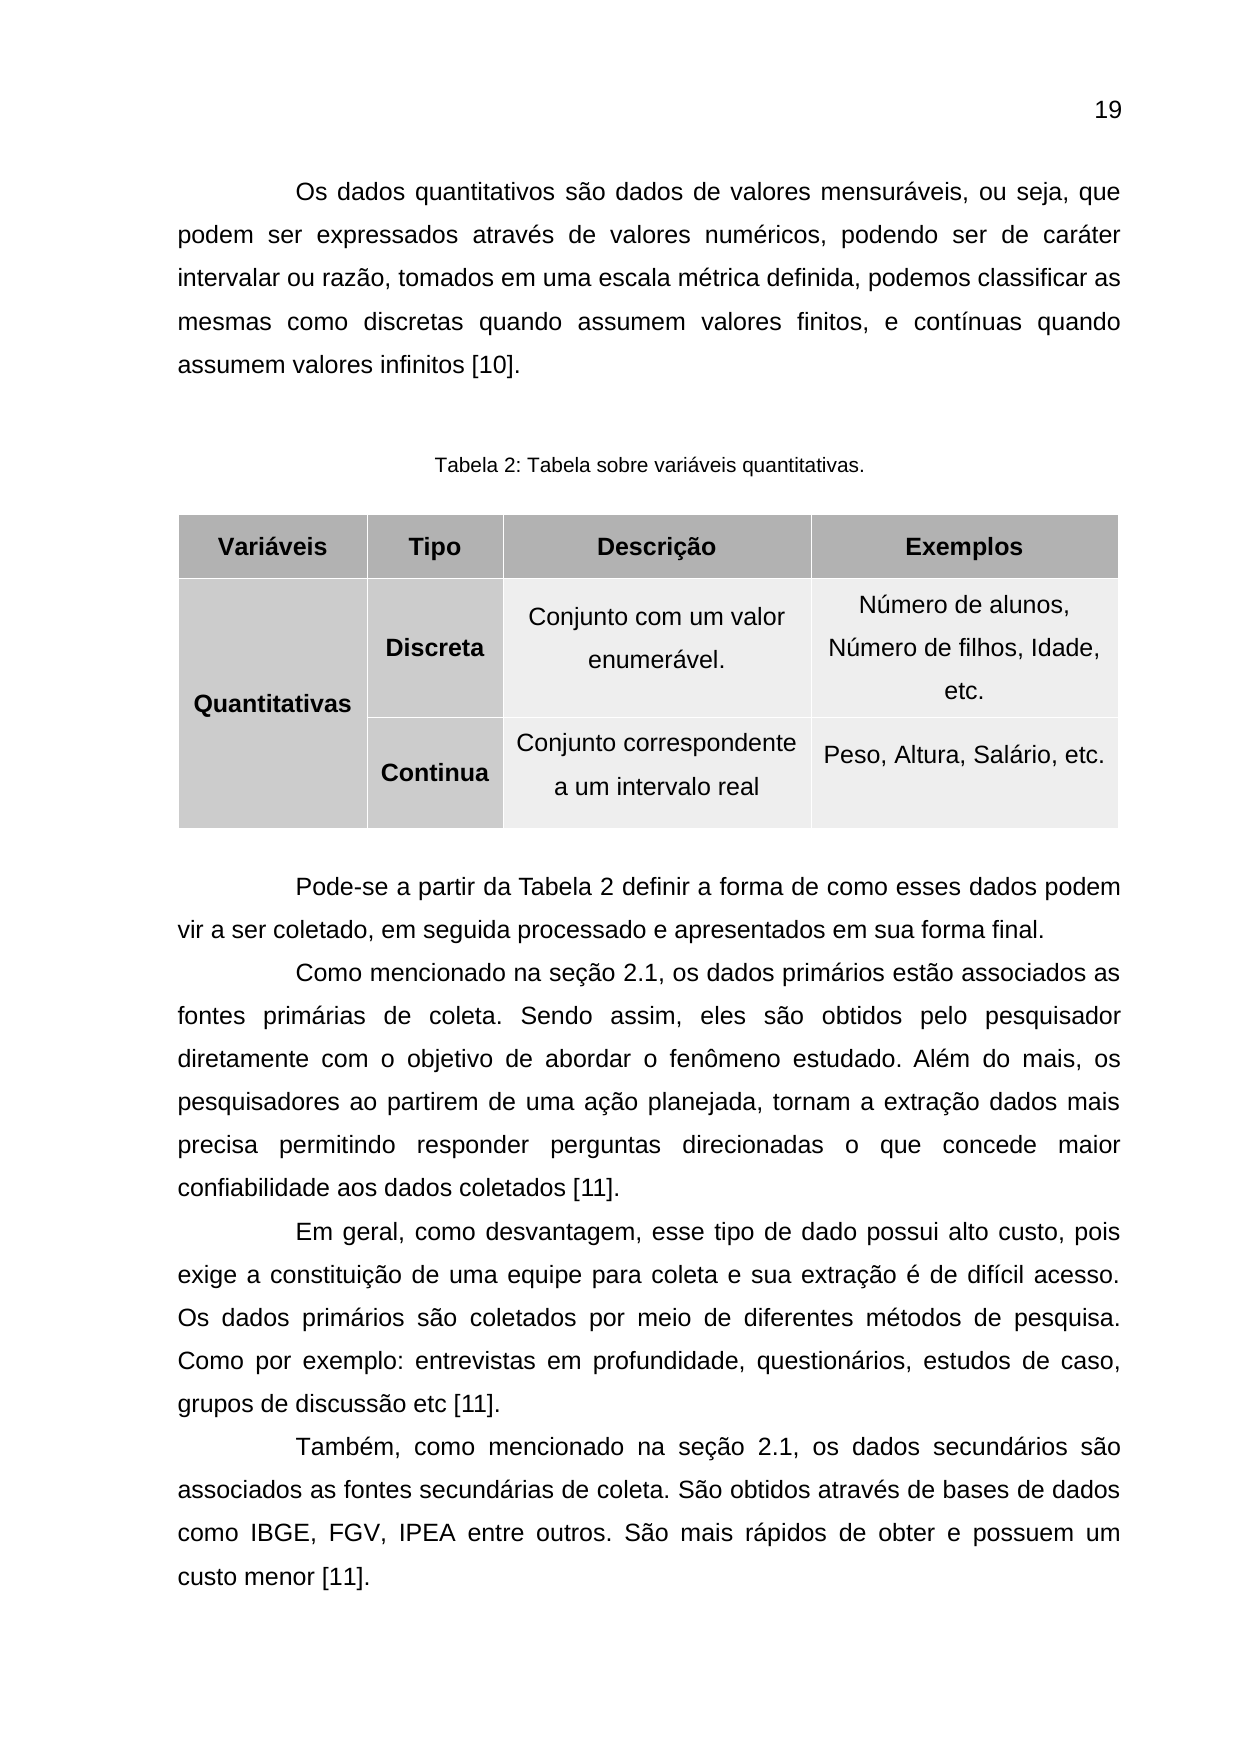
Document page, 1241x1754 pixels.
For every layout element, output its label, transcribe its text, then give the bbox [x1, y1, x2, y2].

table_cell Continua [368, 718, 503, 828]
table_cell Número de alunos, Número de filhos, Idade, etc. [812, 579, 1118, 717]
table_header Exemplos [812, 515, 1118, 578]
table_cell Conjunto correspondente a um intervalo real [504, 718, 811, 828]
text Tabela 2: Tabela sobre variáveis quantitativas. [177, 453, 1122, 477]
table_cell Peso, Altura, Salário, etc. [812, 718, 1118, 828]
table_header Descrição [504, 515, 811, 578]
table_header Variáveis [179, 515, 367, 578]
table_cell Discreta [368, 579, 503, 717]
text Em geral, como desvantagem, esse tipo de dado possui alto custo, pois exige a constituição de uma equipe para coleta e sua extração é de difícil acesso. Os dados primários são coletados por meio de diferentes métodos de pesquisa. Como por exemplo: entrevistas em profundidade, questionários, estudos de caso, grupos de discussão etc [11]. [177, 1216, 1122, 1418]
text Como mencionado na seção 2.1, os dados primários estão associados as fontes primárias de coleta. Sendo assim, eles são obtidos pelo pesquisador diretamente com o objetivo de abordar o fenômeno estudado. Além do mais, os pesquisadores ao partirem de uma ação planejada, tornam a extração dados mais precisa permitindo responder perguntas direcionadas o que concede maior confiabilidade aos dados coletados [11]. [177, 958, 1122, 1202]
text Os dados quantitativos são dados de valores mensuráveis, ou seja, que podem ser expressados através de valores numéricos, podendo ser de caráter intervalar ou razão, tomados em uma escala métrica definida, podemos classificar as mesmas como discretas quando assumem valores finitos, e contínuas quando assumem valores infinitos [10]. [177, 177, 1122, 378]
table_header Tipo [368, 515, 503, 578]
text Também, como mencionado na seção 2.1, os dados secundários são associados as fontes secundárias de coleta. São obtidos através de bases de dados como IBGE, FGV, IPEA entre outros. São mais rápidos de obter e possuem um custo menor [11]. [177, 1432, 1122, 1590]
table_cell Quantitativas [179, 579, 367, 828]
text Pode-se a partir da Tabela 2 definir a forma de como esses dados podem vir a ser coletado, em seguida processado e apresentados em sua forma final. [177, 871, 1122, 943]
table_cell Conjunto com um valor enumerável. [504, 579, 811, 717]
